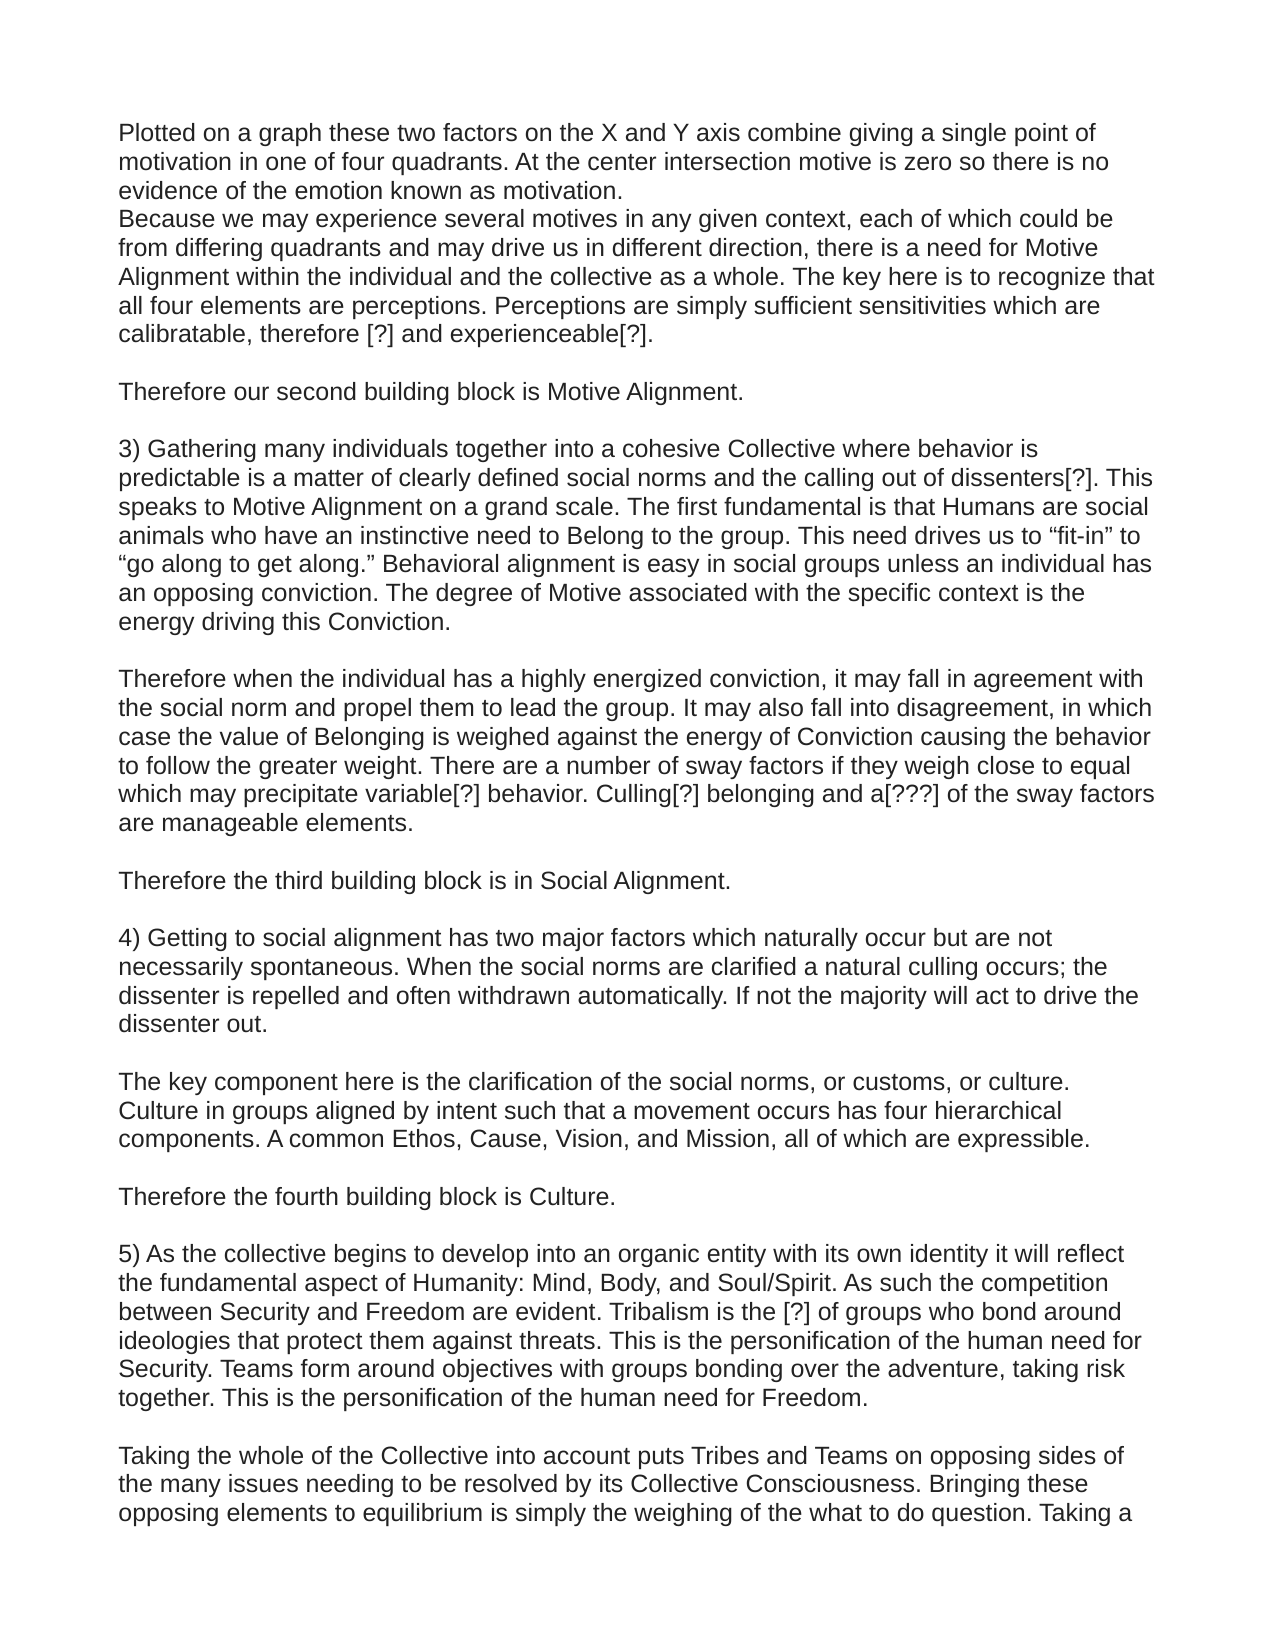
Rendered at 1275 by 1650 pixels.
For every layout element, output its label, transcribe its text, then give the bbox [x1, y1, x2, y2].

text Because we may experience several motives in any given context, each of which could be from differing quadrants and may drive us in different direction, there is a need for Motive Alignment within the individual and the collective as a whole. The key here is to recognize that all four elements are perceptions. Perceptions are simply sufficient sensitivities which are calibratable, therefore [?] and experienceable[?]. [118, 204, 1157, 348]
text Therefore our second building block is Motive Alignment. [118, 377, 1157, 406]
text The key component here is the clarification of the social norms, or customs, or culture. Culture in groups aligned by intent such that a movement occurs has four hierarchical components. A common Ethos, Cause, Vision, and Mission, all of which are expressible. [118, 1067, 1157, 1153]
text 4) Getting to social alignment has two major factors which naturally occur but are not necessarily spontaneous. When the social norms are clarified a natural culling occurs; the dissenter is repelled and often withdrawn automatically. If not the majority will act to drive the dissenter out. [118, 923, 1157, 1038]
text Therefore the third building block is in Social Alignment. [118, 866, 1157, 894]
text Therefore when the individual has a highly energized conviction, it may fall in agreement with the social norm and propel them to lead the group. It may also fall into disagreement, in which case the value of Belonging is weighed against the energy of Conviction causing the behavior to follow the greater weight. There are a number of sway factors if they weigh close to equal which may precipitate variable[?] behavior. Culling[?] belonging and a[???] of the sway factors are manageable elements. [118, 664, 1157, 837]
text 3) Gathering many individuals together into a cohesive Collective where behavior is predictable is a matter of clearly defined social norms and the calling out of dissenters[?]. This speaks to Motive Alignment on a grand scale. The first fundamental is that Humans are social animals who have an instinctive need to Belong to the group. This need drives us to “fit-in” to “go along to get along.” Behavioral alignment is easy in social groups unless an individual has an opposing conviction. The degree of Motive associated with the specific context is the energy driving this Conviction. [118, 434, 1157, 636]
text Plotted on a graph these two factors on the X and Y axis combine giving a single point of motivation in one of four quadrants. At the center intersection motive is zero so there is no evidence of the emotion known as motivation. [118, 118, 1157, 204]
text Therefore the fourth building block is Culture. [118, 1182, 1157, 1211]
text Taking the whole of the Collective into account puts Tribes and Teams on opposing sides of the many issues needing to be resolved by its Collective Consciousness. Bringing these opposing elements to equilibrium is simply the weighing of the what to do question. Taking a [118, 1441, 1157, 1527]
text 5) As the collective begins to develop into an organic entity with its own identity it will reflect the fundamental aspect of Humanity: Mind, Body, and Soul/Spirit. As such the competition between Security and Freedom are evident. Tribalism is the [?] of groups who bond around ideologies that protect them against threats. This is the personification of the human need for Security. Teams form around objectives with groups bonding over the adventure, taking risk together. This is the personification of the human need for Freedom. [118, 1239, 1157, 1412]
